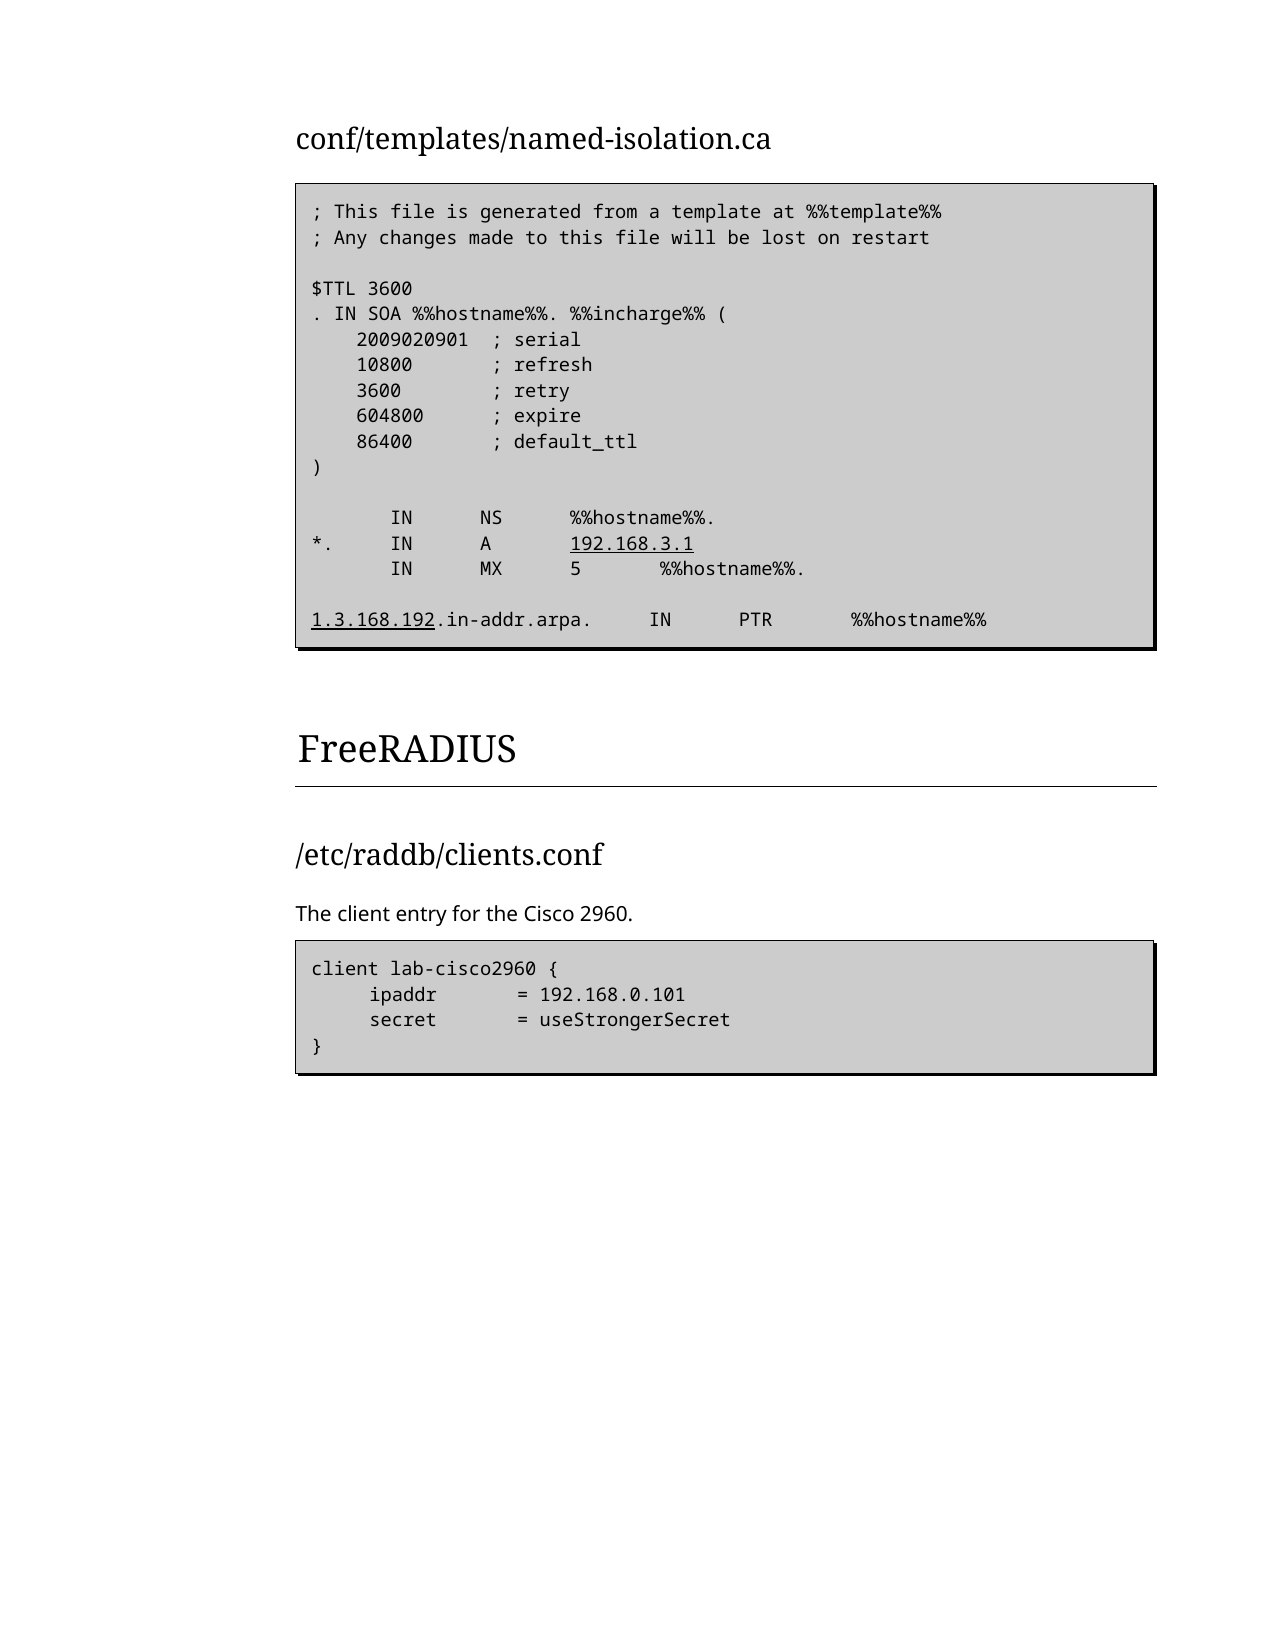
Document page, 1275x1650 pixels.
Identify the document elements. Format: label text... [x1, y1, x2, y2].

text client lab-cisco2960 { ipaddr = 192.168.0.101 secret = useStrongerSecret } [296, 941, 1153, 1073]
text ; This file is generated from a template at %%template%% ; Any changes made to this file will be lost on restart $TTL 3600 . IN SOA %%hostname%%. %%incharge%% ( 2009020901 ; serial 10800 ; refresh 3600 ; retry 604800 ; expire 86400 ; default_ttl ) IN NS %%hostname%%. *. IN A 192.168.3.1 IN MX 5 %%hostname%%. 1.3.168.192.in-addr.arpa. IN PTR %%hostname%% [296, 184, 1153, 647]
subtitle /etc/raddb/clients.conf [295, 834, 1157, 874]
subtitle conf/templates/named-isolation.ca [295, 118, 1157, 158]
subtitle FreeRADIUS [295, 723, 1157, 786]
text The client entry for the Cisco 2960. [295, 899, 1157, 927]
